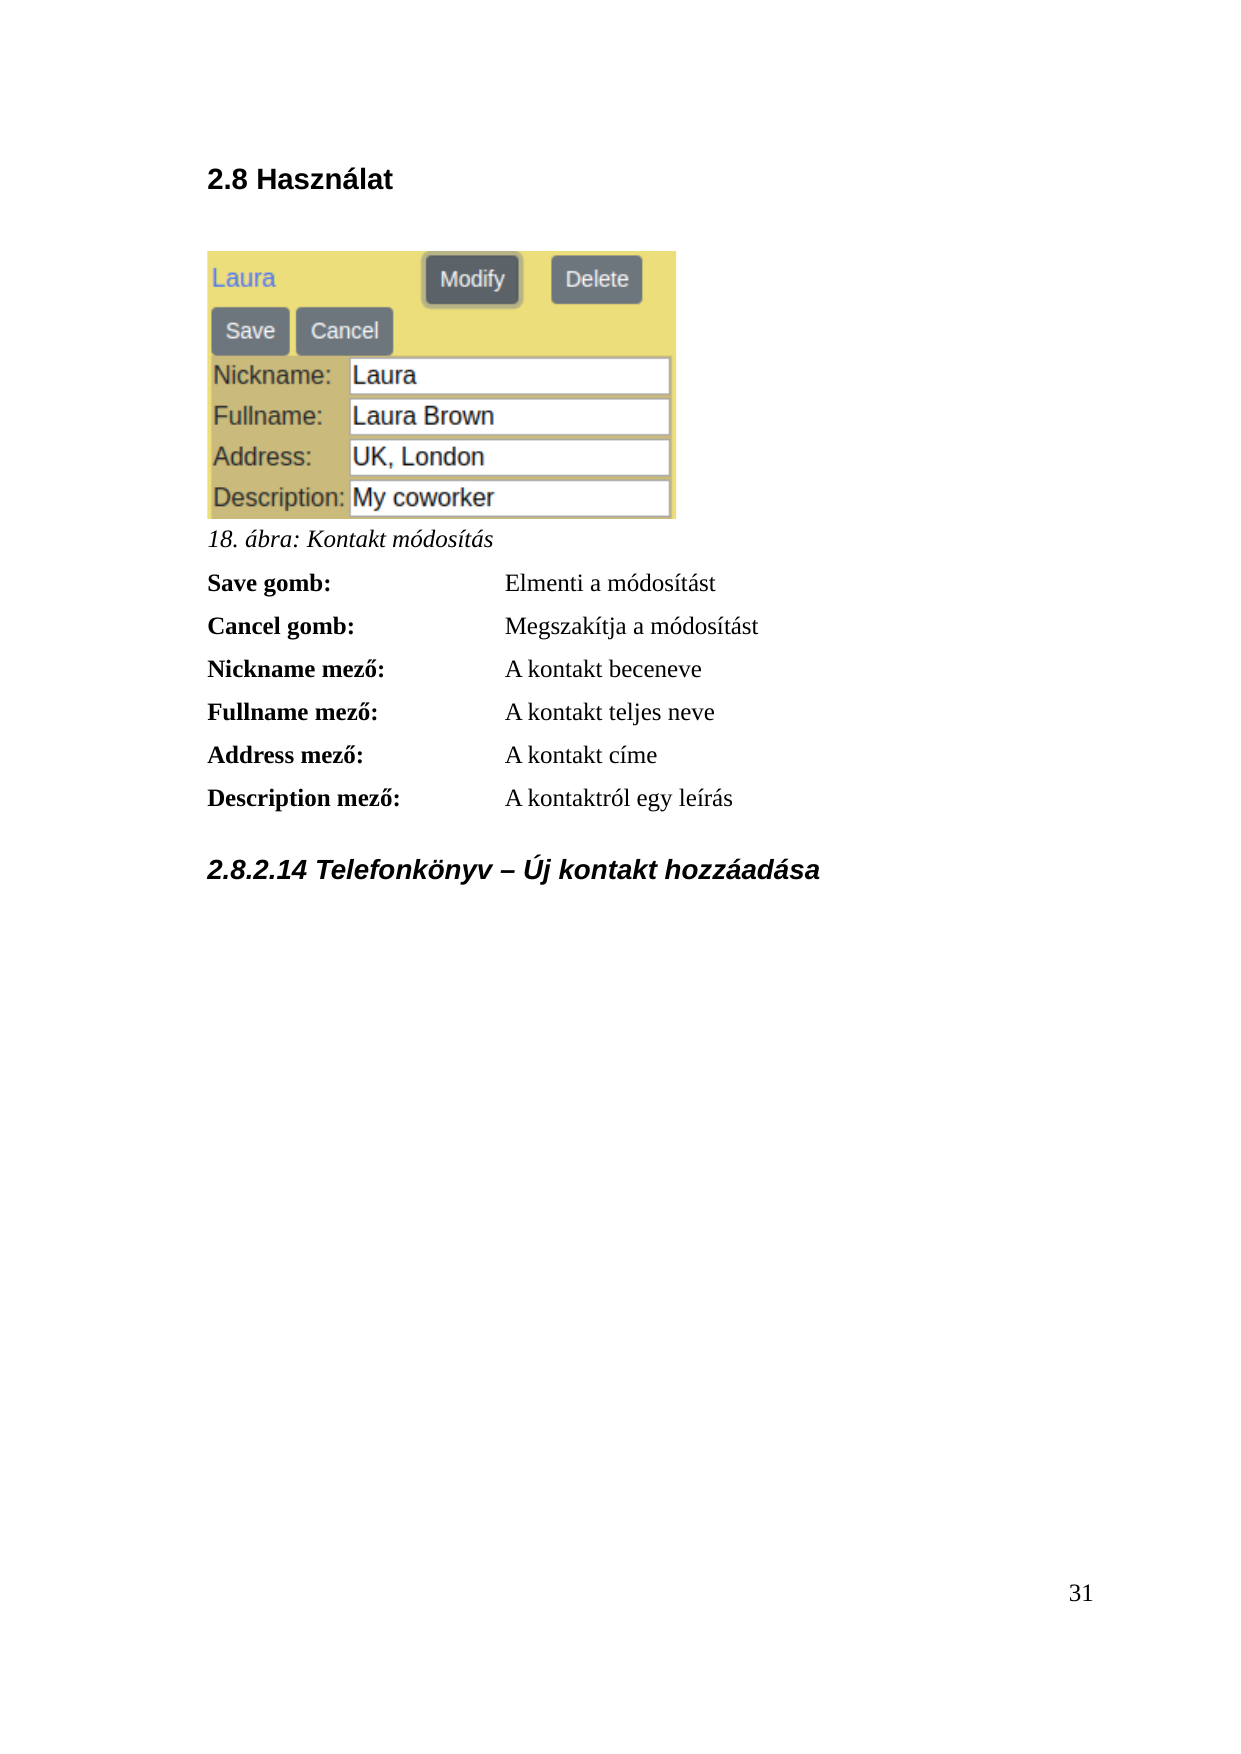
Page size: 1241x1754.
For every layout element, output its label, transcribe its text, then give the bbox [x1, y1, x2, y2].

text Save gomb: Elmenti a módosítást Cancel gomb: Megszakítja a módosítást Nickname mező: A kontakt beceneve Fullname mező: A kontakt teljes neve Address mező: A kontakt címe Description mező: A kontaktról egy leírás [207, 225, 1093, 812]
subtitle Telefonkönyv – Új kontakt hozzáadása [207, 853, 1093, 885]
picture [207, 251, 677, 519]
text 18. ábra: Kontakt módosítás [207, 519, 676, 553]
